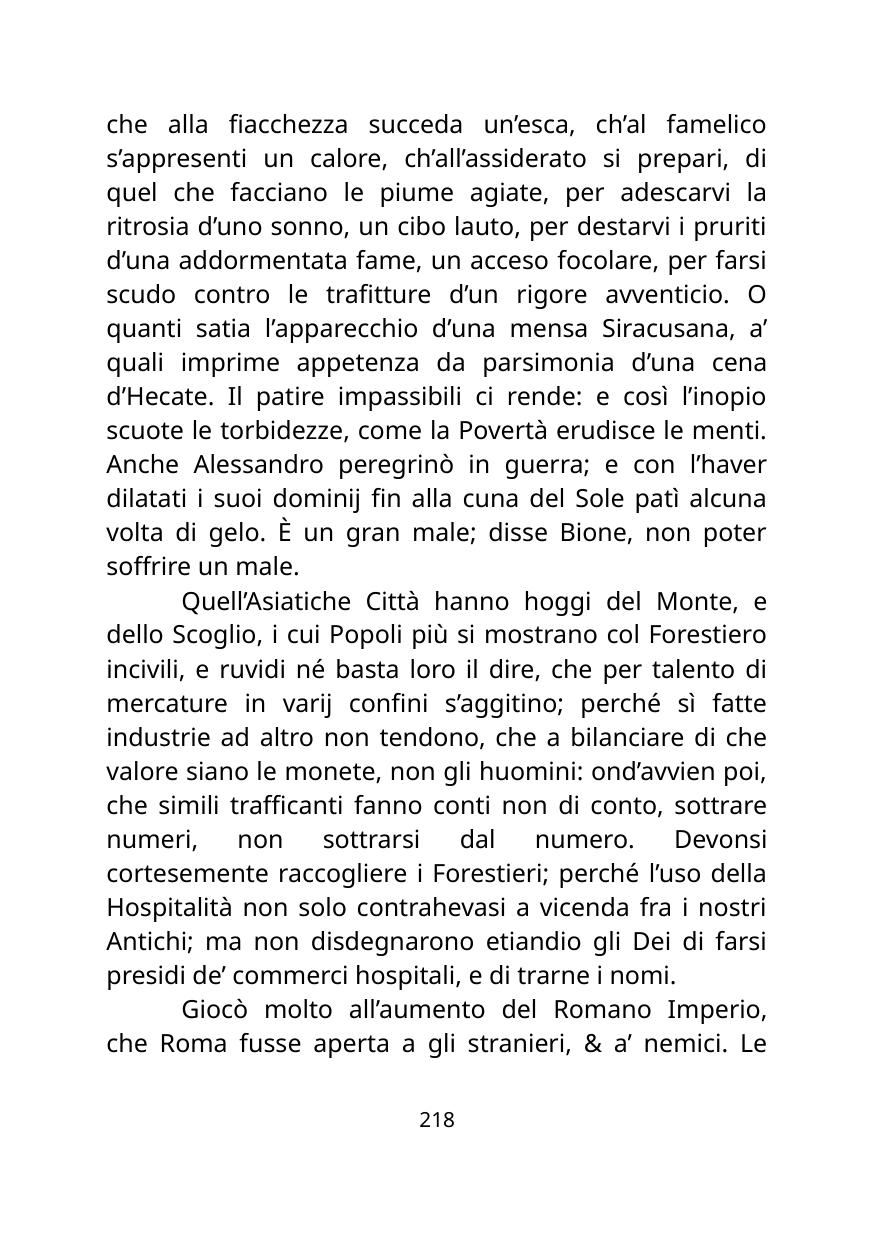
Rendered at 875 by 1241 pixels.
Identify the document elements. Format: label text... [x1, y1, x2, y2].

text Giocò molto all’aumento del Romano Imperio, che Roma fusse aperta a gli stranieri, & a’ nemici. Le [106, 992, 768, 1060]
text Quell’Asiatiche Città hanno hoggi del Monte, e dello Scoglio, i cui Popoli più si mostrano col Forestiero incivili, e ruvidi né basta loro il dire, che per talento di mercature in varij confini s’aggitino; perché sì fatte industrie ad altro non tendono, che a bilanciare di che valore siano le monete, non gli huomini: ond’avvien poi, che simili trafficanti fanno conti non di conto, sottrare numeri, non sottrarsi dal numero. Devonsi cortesemente raccogliere i Forestieri; perché l’uso della Hospitalità non solo contrahevasi a vicenda fra i nostri Antichi; ma non disdegnarono etiandio gli Dei di farsi presidi de’ commerci hospitali, e di trarne i nomi. [106, 583, 768, 992]
text che alla fiacchezza succeda un’esca, ch’al famelico s’appresenti un calore, ch’all’assiderato si prepari, di quel che facciano le piume agiate, per adescarvi la ritrosia d’uno sonno, un cibo lauto, per destarvi i pruriti d’una addormentata fame, un acceso focolare, per farsi scudo contro le trafitture d’un rigore avventicio. O quanti satia l’apparecchio d’una mensa Siracusana, a’ quali imprime appetenza da parsimonia d’una cena d’Hecate. Il patire impassibili ci rende: e così l’inopio scuote le torbidezze, come la Povertà erudisce le menti. Anche Alessandro peregrinò in guerra; e con l’haver dilatati i suoi dominij fin alla cuna del Sole patì alcuna volta di gelo. È un gran male; disse Bione, non poter soffrire un male. [106, 106, 768, 583]
